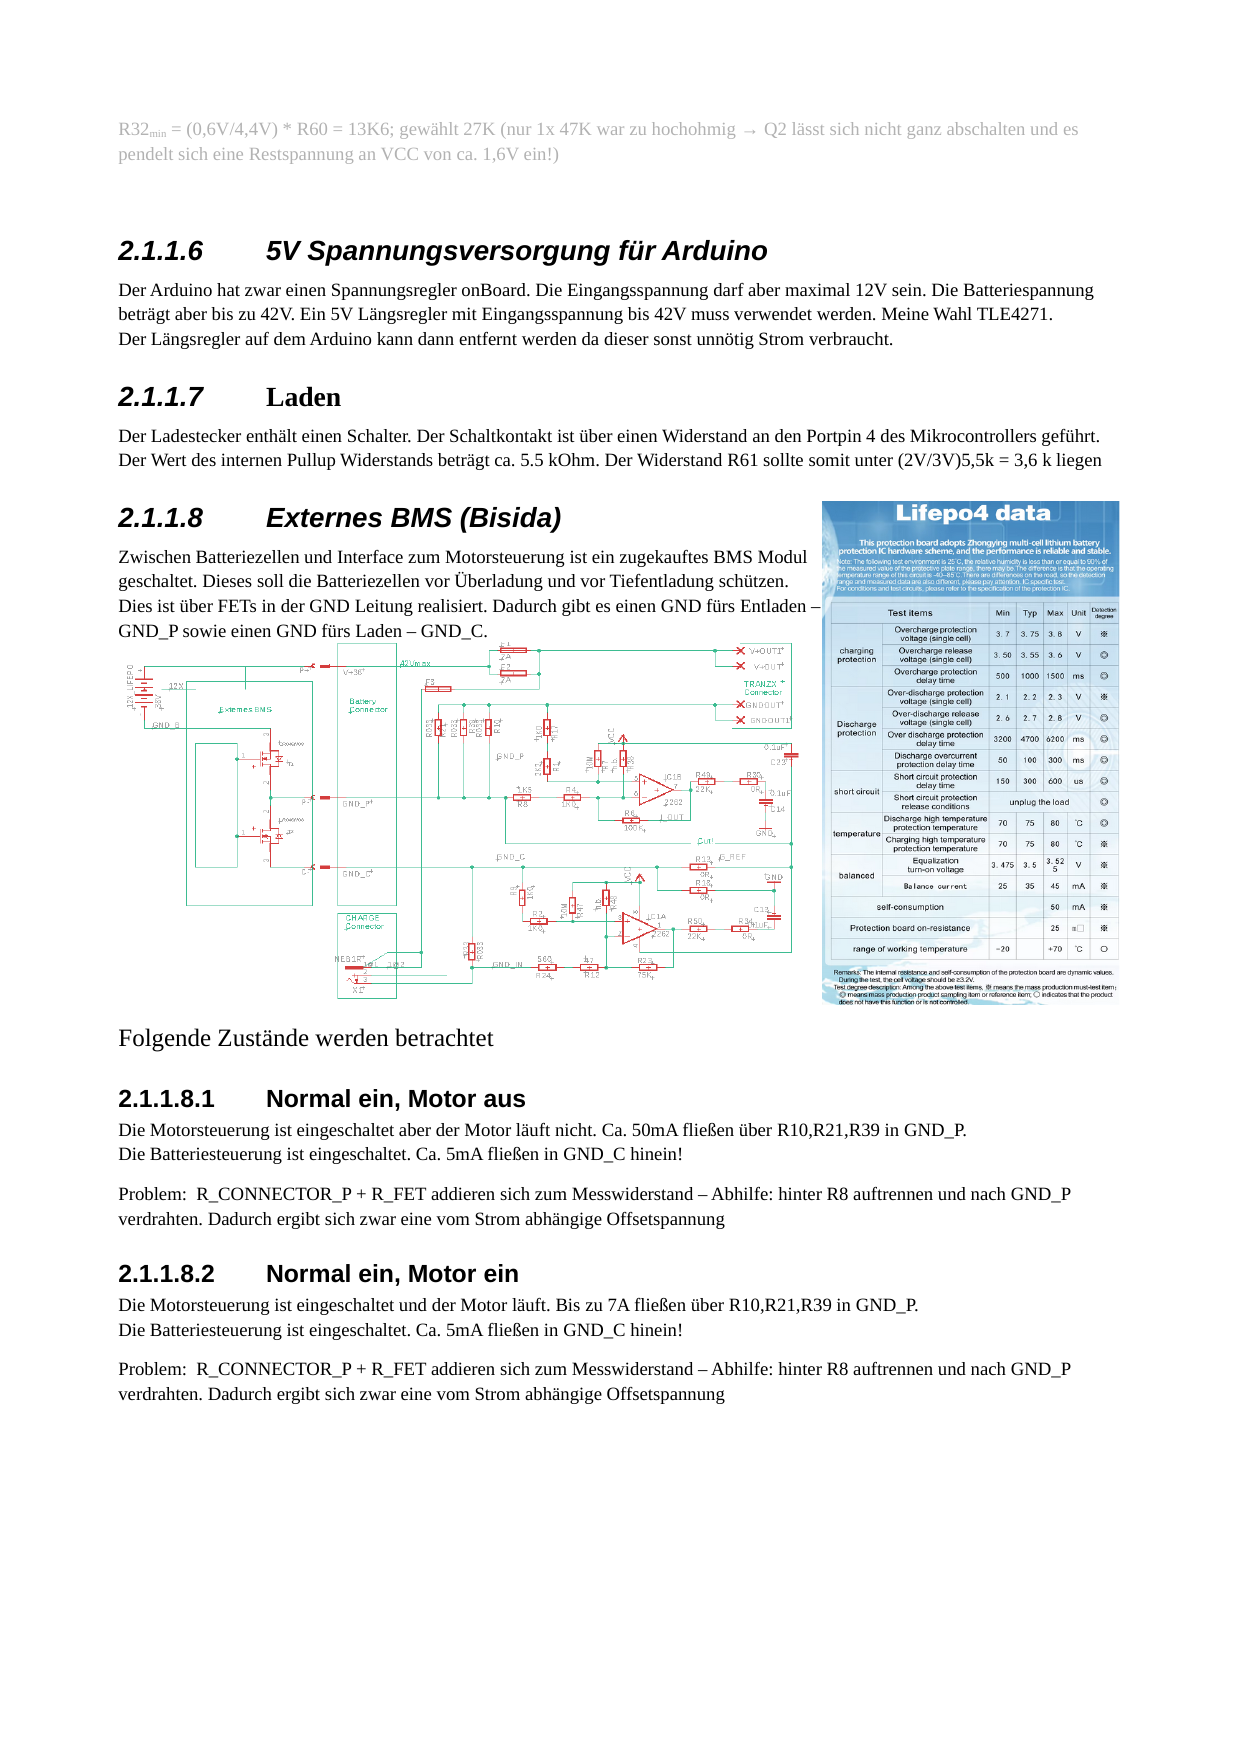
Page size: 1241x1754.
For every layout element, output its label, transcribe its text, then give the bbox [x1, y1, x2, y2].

picture [822, 501, 1120, 1005]
text Der Arduino hat zwar einen Spannungsregler onBoard. Die Eingangsspannung darf aber maximal 12V sein. Die Batteriespannung beträgt aber bis zu 42V. Ein 5V Längsregler mit Eingangsspannung bis 42V muss verwendet werden. Meine Wahl TLE4271. Der Längsregler auf dem Arduino kann dann entfernt werden da dieser sonst unnötig Strom verbraucht. [118, 278, 1122, 350]
text Die Motorsteuerung ist eingeschaltet und der Motor läuft. Bis zu 7A fließen über R10,R21,R39 in GND_P. Die Batteriesteuerung ist eingeschaltet. Ca. 5mA fließen in GND_C hinein! [118, 1294, 1122, 1340]
text Der Ladestecker enthält einen Schalter. Der Schaltkontakt ist über einen Widerstand an den Portpin 4 des Mikrocontrollers geführt. Der Wert des internen Pullup Widerstands beträgt ca. 5.5 kOhm. Der Widerstand R61 sollte somit unter (2V/3V)5,5k = 3,6 k liegen [118, 424, 1122, 471]
text Problem: R_CONNECTOR_P + R_FET addieren sich zum Messwiderstand – Abhilfe: hinter R8 auftrennen und nach GND_P verdrahten. Dadurch ergibt sich zwar eine vom Strom abhängige Offsetspannung [118, 1358, 1122, 1404]
subtitle Externes BMS (Bisida) [118, 501, 822, 533]
subtitle Normal ein, Motor aus [118, 1084, 1122, 1112]
picture [123, 642, 801, 1000]
subtitle Normal ein, Motor ein [118, 1259, 1122, 1288]
text Die Motorsteuerung ist eingeschaltet aber der Motor läuft nicht. Ca. 50mA fließen über R10,R21,R39 in GND_P. Die Batteriesteuerung ist eingeschaltet. Ca. 5mA fließen in GND_C hinein! [118, 1118, 1122, 1165]
text Zwischen Batteriezellen und Interface zum Motorsteuerung ist ein zugekauftes BMS Modul geschaltet. Dieses soll die Batteriezellen vor Überladung und vor Tiefentladung schützen. Dies ist über FETs in der GND Leitung realisiert. Dadurch gibt es einen GND fürs Entladen – GND_P sowie einen GND fürs Laden – GND_C. [118, 546, 822, 642]
subtitle 5V Spannungsversorgung für Arduino [118, 234, 1122, 266]
text R32min = (0,6V/4,4V) * R60 = 13K6; gewählt 27K (nur 1x 47K war zu hochohmig → Q2 lässt sich nicht ganz abschalten und es pendelt sich eine Restspannung an VCC von ca. 1,6V ein!) [118, 118, 1122, 164]
text Folgende Zustände werden betrachtet [118, 1005, 1122, 1052]
subtitle Laden [118, 380, 1122, 412]
text Problem: R_CONNECTOR_P + R_FET addieren sich zum Messwiderstand – Abhilfe: hinter R8 auftrennen und nach GND_P verdrahten. Dadurch ergibt sich zwar eine vom Strom abhängige Offsetspannung [118, 1183, 1122, 1229]
